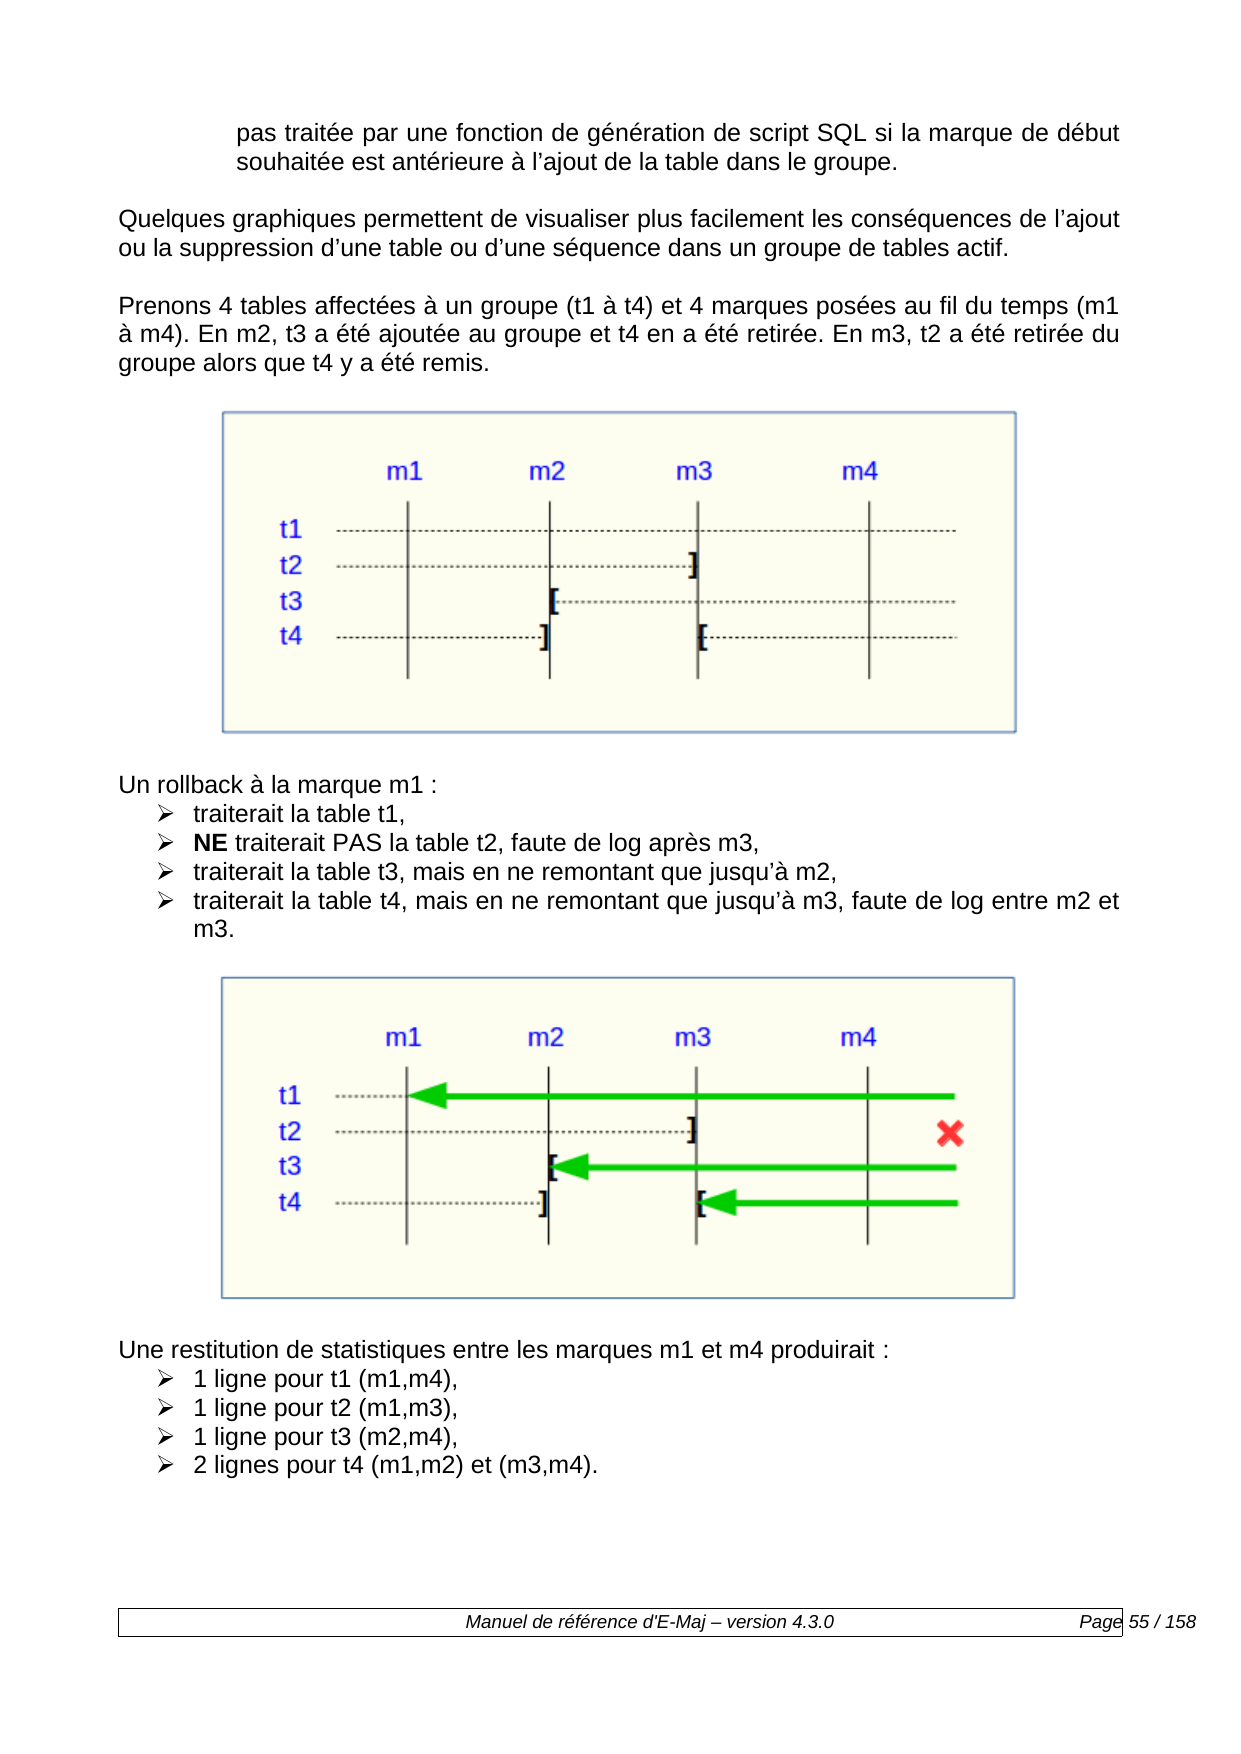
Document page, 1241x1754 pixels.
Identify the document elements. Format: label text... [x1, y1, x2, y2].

list traiterait la table t3, mais en ne remontant que jusqu’à m2, [156, 857, 1122, 886]
list 1 ligne pour t2 (m1,m3), [156, 1393, 1122, 1422]
picture [216, 405, 1024, 742]
text Prenons 4 tables affectées à un groupe (t1 à t4) et 4 marques posées au fil du temps (m1 à m4). En m2, t3 a été ajoutée au groupe et t4 en a été retirée. En m3, t2 a été retirée du groupe alors que t4 y a été remis. [118, 291, 1122, 377]
list traiterait la table t4, mais en ne remontant que jusqu’à m3, faute de log entre m2 et m3. [156, 886, 1122, 943]
list traiterait la table t1, [156, 799, 1122, 828]
text Quelques graphiques permettent de visualiser plus facilement les conséquences de l’ajout ou la suppression d’une table ou d’une séquence dans un groupe de tables actif. [118, 204, 1122, 262]
text pas traitée par une fonction de génération de script SQL si la marque de début souhaitée est antérieure à l’ajout de la table dans le groupe. [236, 118, 1122, 176]
list NE traiterait PAS la table t2, faute de log après m3, [156, 828, 1122, 857]
text Un rollback à la marque m1 : [118, 770, 1122, 799]
list 1 ligne pour t1 (m1,m4), [156, 1364, 1122, 1393]
list 1 ligne pour t3 (m2,m4), [156, 1422, 1122, 1450]
picture [215, 972, 1025, 1307]
list 2 lignes pour t4 (m1,m2) et (m3,m4). [156, 1450, 1122, 1479]
text Une restitution de statistiques entre les marques m1 et m4 produirait : [118, 1335, 1122, 1364]
